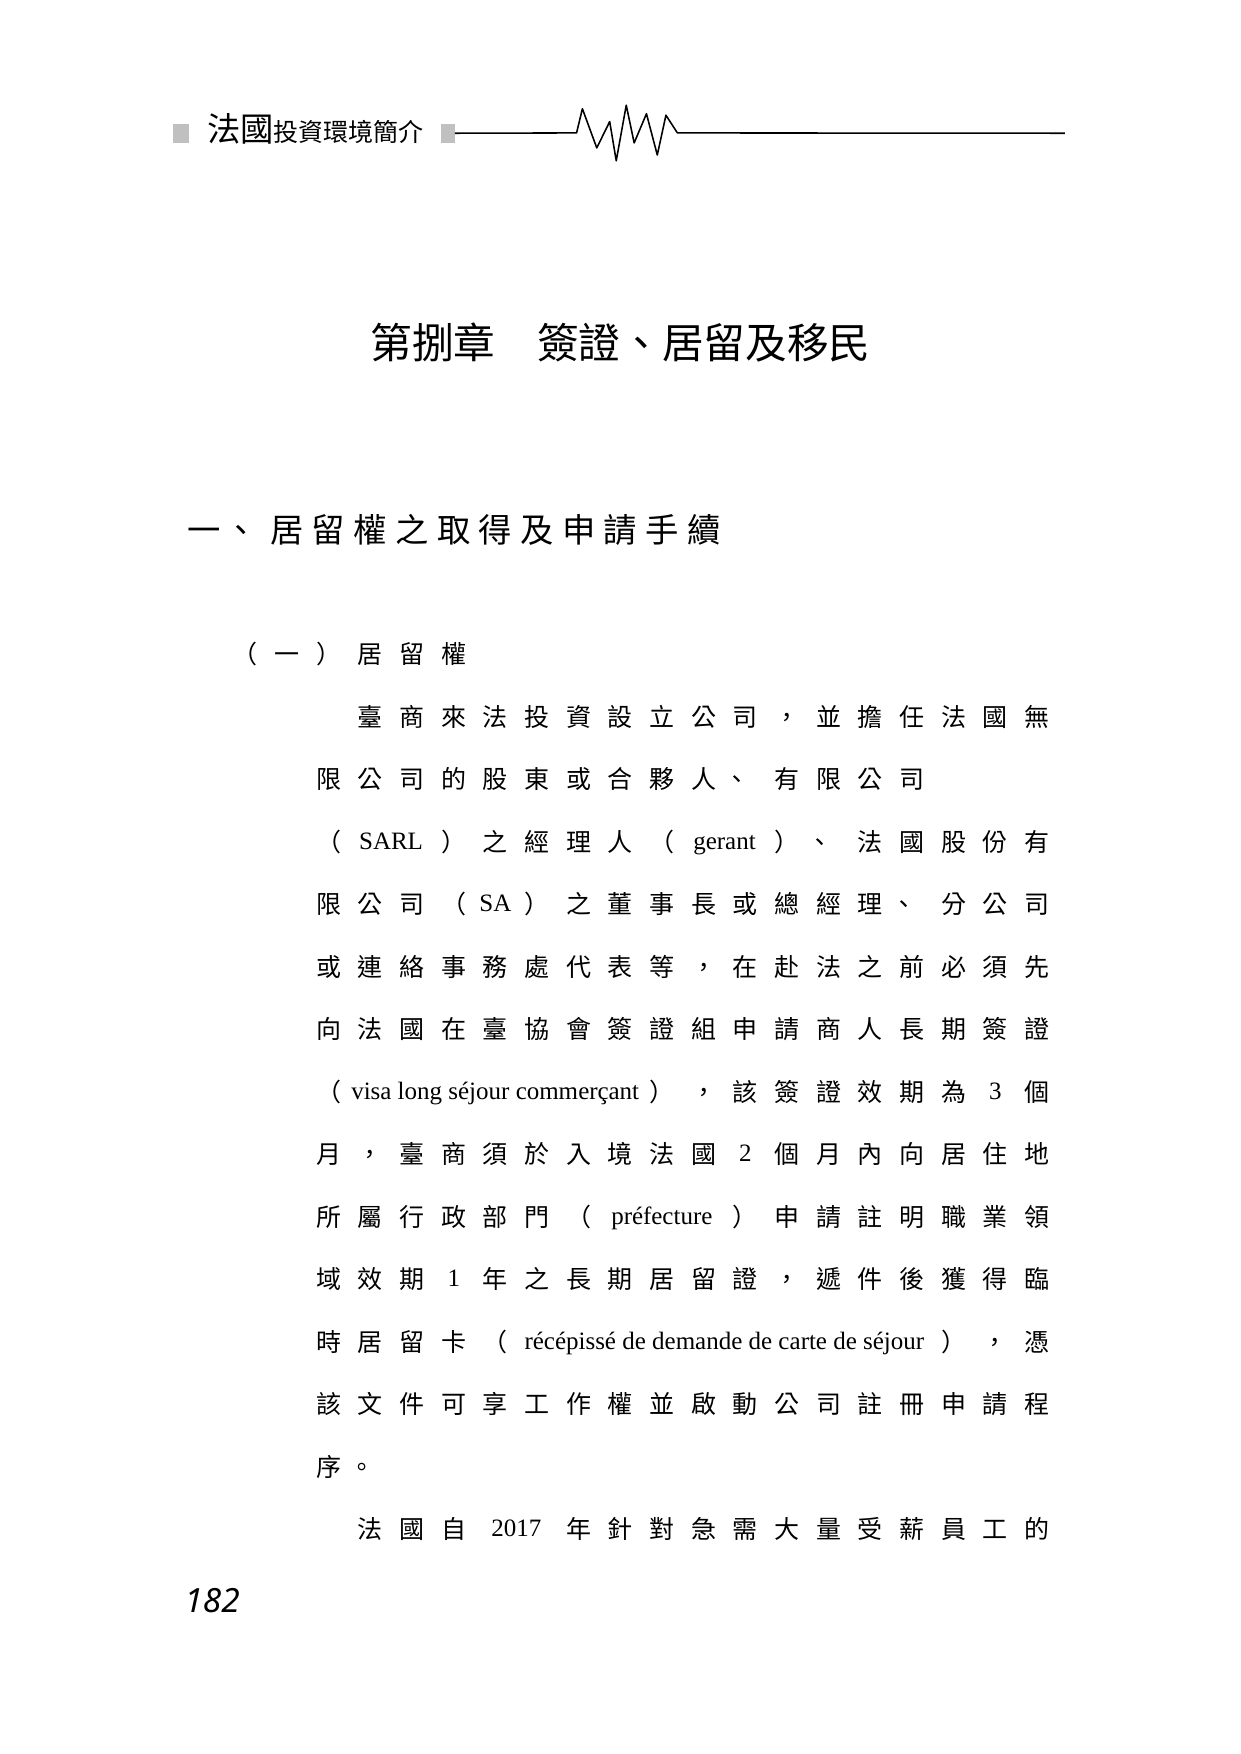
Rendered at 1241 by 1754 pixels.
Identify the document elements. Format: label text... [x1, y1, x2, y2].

text 第捌章 簽證、居留及移民 [183, 299, 1058, 361]
text （一）居留權 [207, 611, 1058, 674]
text 法國自2017年針對急需大量受薪員工的 [281, 1486, 1058, 1549]
text 一、居留權之取得及申請手續 [183, 486, 1058, 549]
text 臺商來法投資設立公司，並擔任法國無限公司的股東或合夥人、有限公司（SARL）之經理人（gerant）、法國股份有限公司（SA）之董事長或總經理、分公司或連絡事務處代表等，在赴法之前必須先向法國在臺協會簽證組申請商人長期簽證（visa long séjour commerçant），該簽證效期為3個月，臺商須於入境法國2個月內向居住地所屬行政部門（préfecture）申請註明職業領域效期1年之長期居留證，遞件後獲得臨時居留卡（récépissé de demande de carte de séjour），憑該文件可享工作權並啟動公司註冊申請程序。 [281, 674, 1058, 1486]
